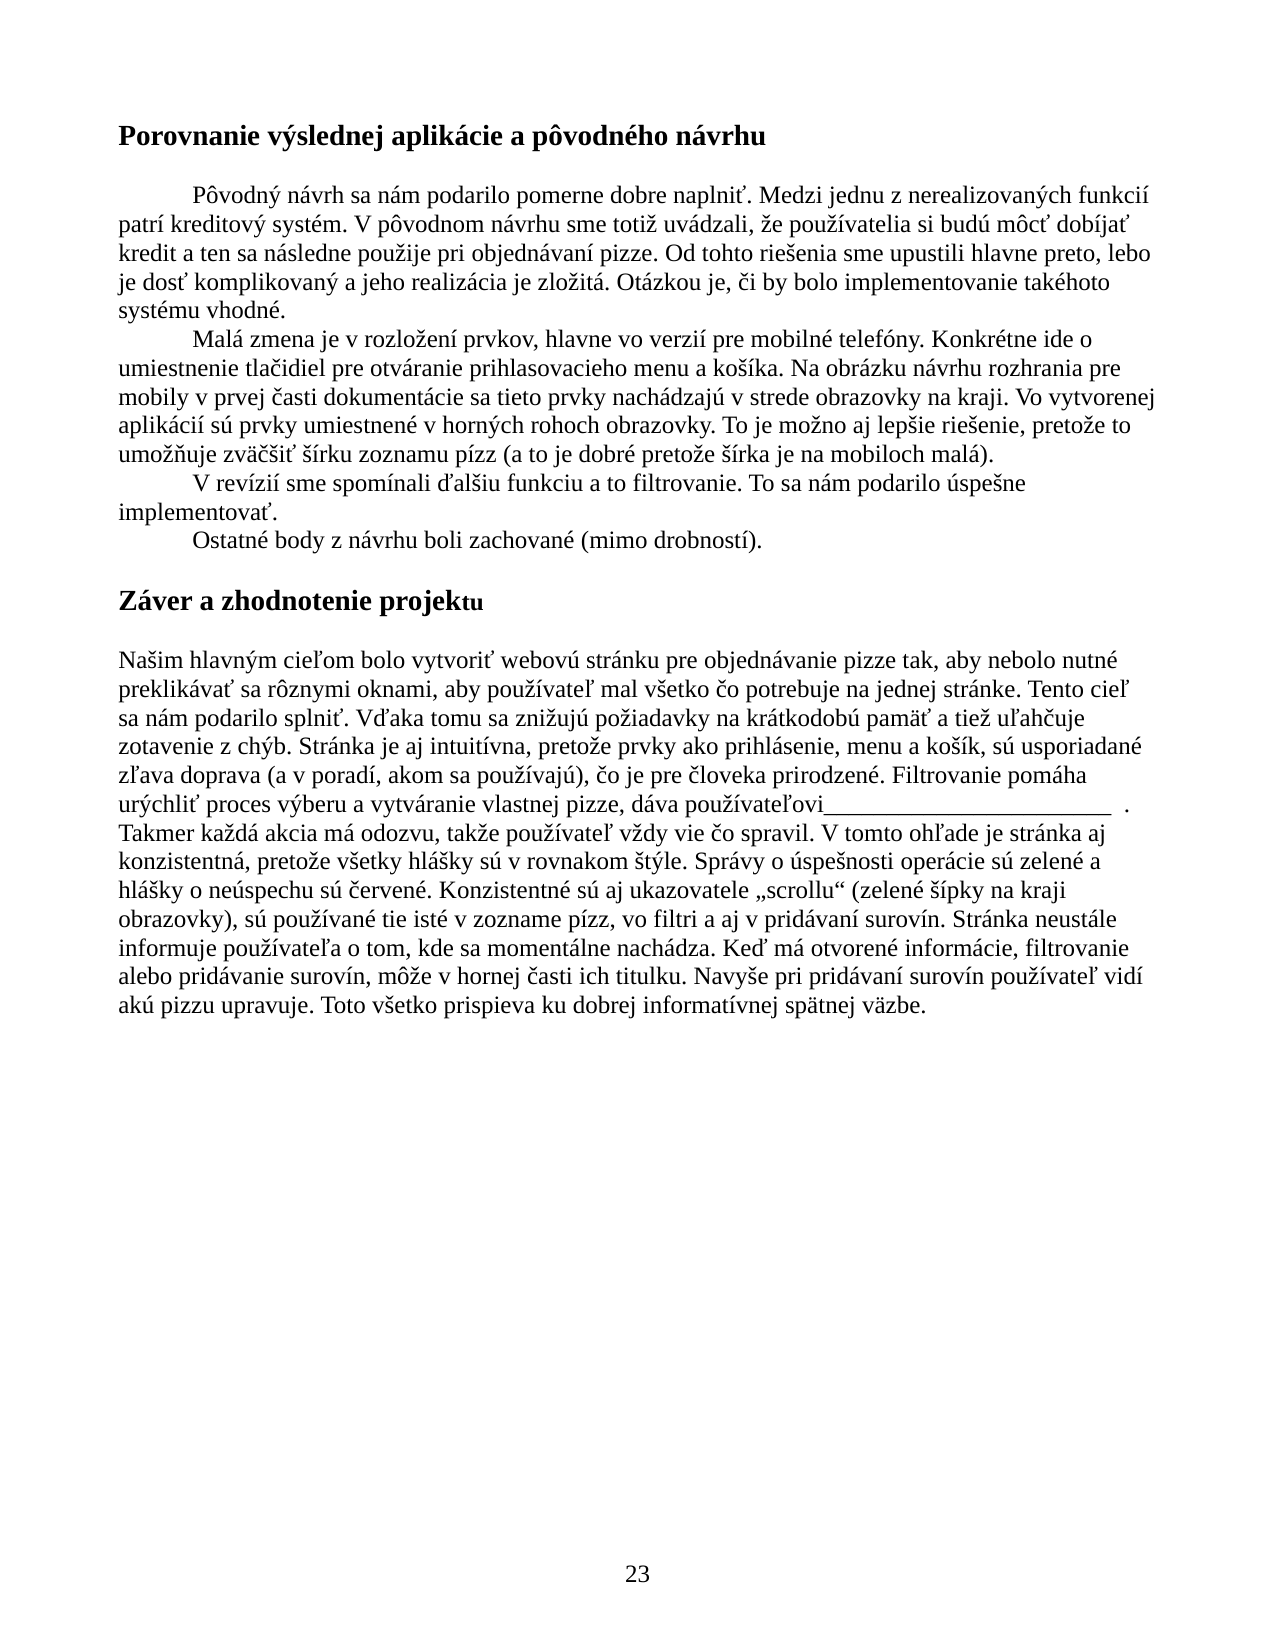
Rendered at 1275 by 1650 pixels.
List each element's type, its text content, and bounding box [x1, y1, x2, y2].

text Našim hlavným cieľom bolo vytvoriť webovú stránku pre objednávanie pizze tak, aby nebolo nutné preklikávať sa rôznymi oknami, aby používateľ mal všetko čo potrebuje na jednej stránke. Tento cieľ sa nám podarilo splniť. Vďaka tomu sa znižujú požiadavky na krátkodobú pamäť a tiež uľahčuje zotavenie z chýb. Stránka je aj intuitívna, pretože prvky ako prihlásenie, menu a košík, sú usporiadané zľava doprava (a v poradí, akom sa používajú), čo je pre človeka prirodzené. Filtrovanie pomáha urýchliť proces výberu a vytváranie vlastnej pizze, dáva používateľovi_______________________ . Takmer každá akcia má odozvu, takže používateľ vždy vie čo spravil. V tomto ohľade je stránka aj konzistentná, pretože všetky hlášky sú v rovnakom štýle. Správy o úspešnosti operácie sú zelené a hlášky o neúspechu sú červené. Konzistentné sú aj ukazovatele „scrollu“ (zelené šípky na kraji obrazovky), sú používané tie isté v zozname pízz, vo filtri a aj v pridávaní surovín. Stránka neustále informuje používateľa o tom, kde sa momentálne nachádza. Keď má otvorené informácie, filtrovanie alebo pridávanie surovín, môže v hornej časti ich titulku. Navyše pri pridávaní surovín používateľ vidí akú pizzu upravuje. Toto všetko prispieva ku dobrej informatívnej spätnej väzbe. [118, 645, 1157, 1019]
text Malá zmena je v rozložení prvkov, hlavne vo verzií pre mobilné telefóny. Konkrétne ide o umiestnenie tlačidiel pre otváranie prihlasovacieho menu a košíka. Na obrázku návrhu rozhrania pre mobily v prvej časti dokumentácie sa tieto prvky nachádzajú v strede obrazovky na kraji. Vo vytvorenej aplikácií sú prvky umiestnené v horných rohoch obrazovky. To je možno aj lepšie riešenie, pretože to umožňuje zväčšiť šírku zoznamu pízz (a to je dobré pretože šírka je na mobiloch malá). [118, 324, 1157, 468]
text Záver a zhodnotenie projektu [118, 583, 1157, 616]
text Porovnanie výslednej aplikácie a pôvodného návrhu [118, 118, 1157, 152]
text V revízií sme spomínali ďalšiu funkciu a to filtrovanie. To sa nám podarilo úspešne implementovať. [118, 468, 1157, 525]
text Ostatné body z návrhu boli zachované (mimo drobností). [118, 525, 1157, 554]
text Pôvodný návrh sa nám podarilo pomerne dobre naplniť. Medzi jednu z nerealizovaných funkcií patrí kreditový systém. V pôvodnom návrhu sme totiž uvádzali, že používatelia si budú môcť dobíjať kredit a ten sa následne použije pri objednávaní pizze. Od tohto riešenia sme upustili hlavne preto, lebo je dosť komplikovaný a jeho realizácia je zložitá. Otázkou je, či by bolo implementovanie takéhoto systému vhodné. [118, 180, 1157, 324]
